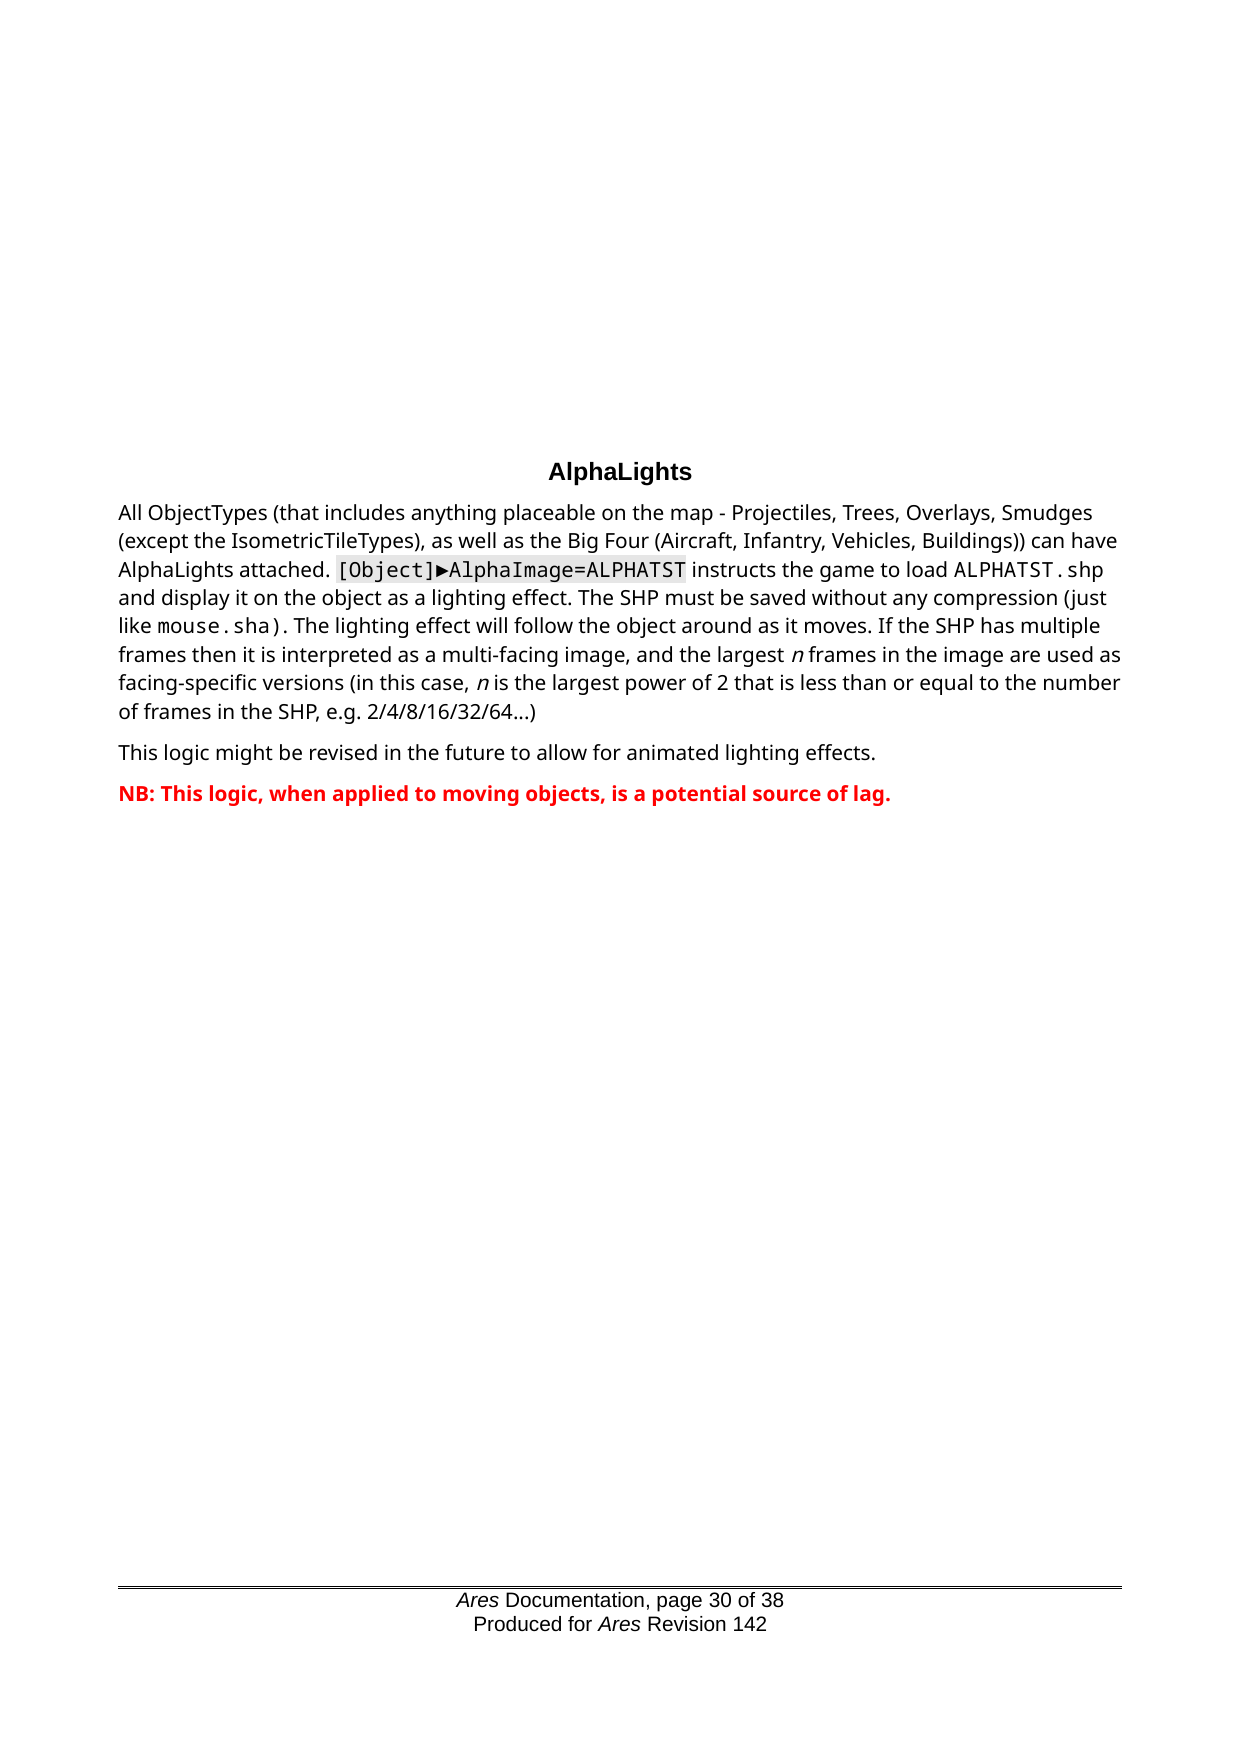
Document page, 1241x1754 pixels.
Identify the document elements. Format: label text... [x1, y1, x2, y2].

text All ObjectTypes (that includes anything placeable on the map - Projectiles, Trees, Overlays, Smudges (except the IsometricTileTypes), as well as the Big Four (Aircraft, Infantry, Vehicles, Buildings)) can have AlphaLights attached. [Object]►AlphaImage=ALPHATST instructs the game to load ALPHATST.shp and display it on the object as a lighting effect. The SHP must be saved without any compression (just like mouse.sha). The lighting effect will follow the object around as it moves. If the SHP has multiple frames then it is interpreted as a multi-facing image, and the largest n frames in the image are used as facing-specific versions (in this case, n is the largest power of 2 that is less than or equal to the number of frames in the SHP, e.g. 2/4/8/16/32/64...) [118, 498, 1122, 725]
text This logic might be revised in the future to allow for animated lighting effects. [118, 738, 1122, 766]
text NB: This logic, when applied to moving objects, is a potential source of lag. [118, 779, 1122, 807]
subtitle AlphaLights [118, 457, 1122, 486]
